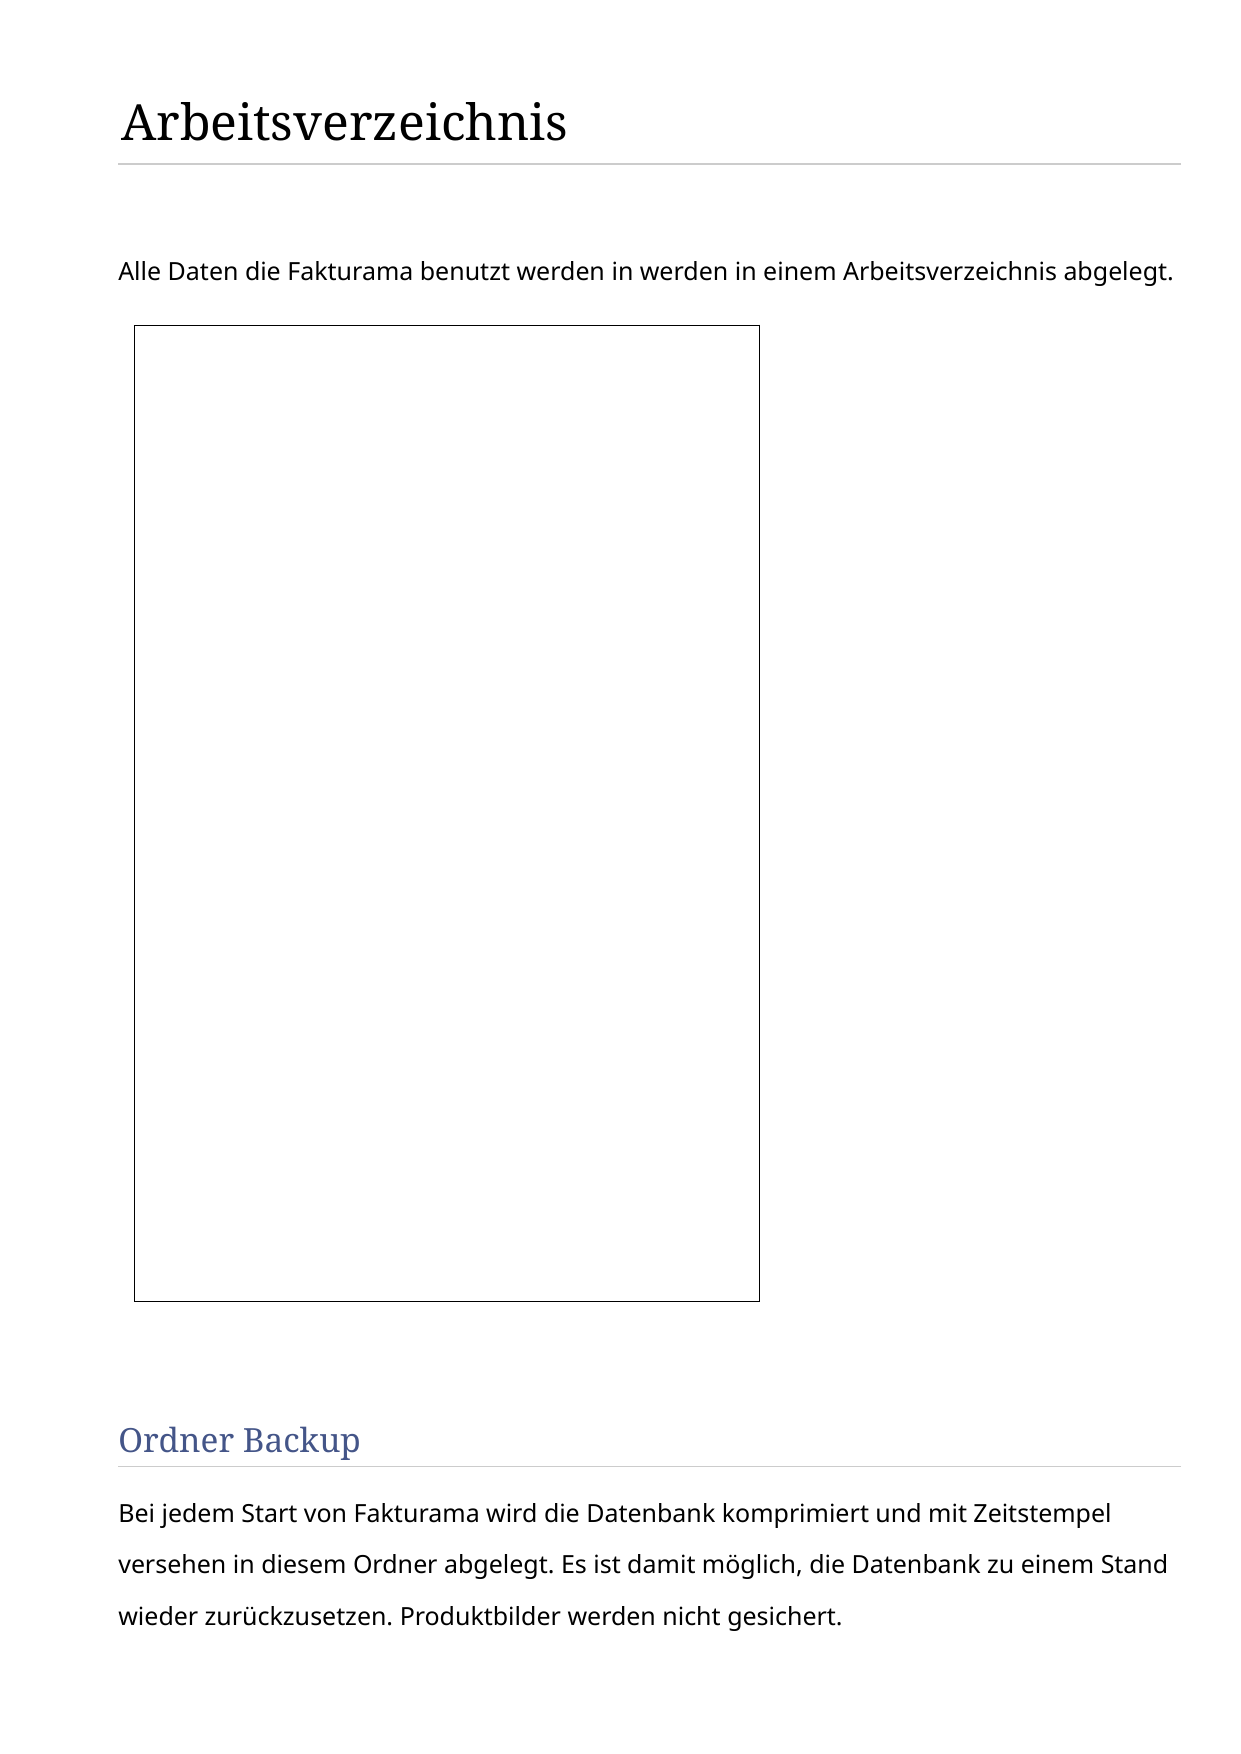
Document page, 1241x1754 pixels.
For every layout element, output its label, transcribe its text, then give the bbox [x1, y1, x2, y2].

text Alle Daten die Fakturama benutzt werden in werden in einem Arbeitsverzeichnis abgelegt. [118, 253, 1181, 287]
text Bei jedem Start von Fakturama wird die Datenbank komprimiert und mit Zeitstempel versehen in diesem Ordner abgelegt. Es ist damit möglich, die Datenbank zu einem Stand wieder zurückzusetzen. Produktbilder werden nicht gesichert. [118, 1496, 1181, 1632]
subtitle Arbeitsverzeichnis [118, 84, 1181, 163]
subtitle Ordner Backup [118, 1416, 1181, 1466]
